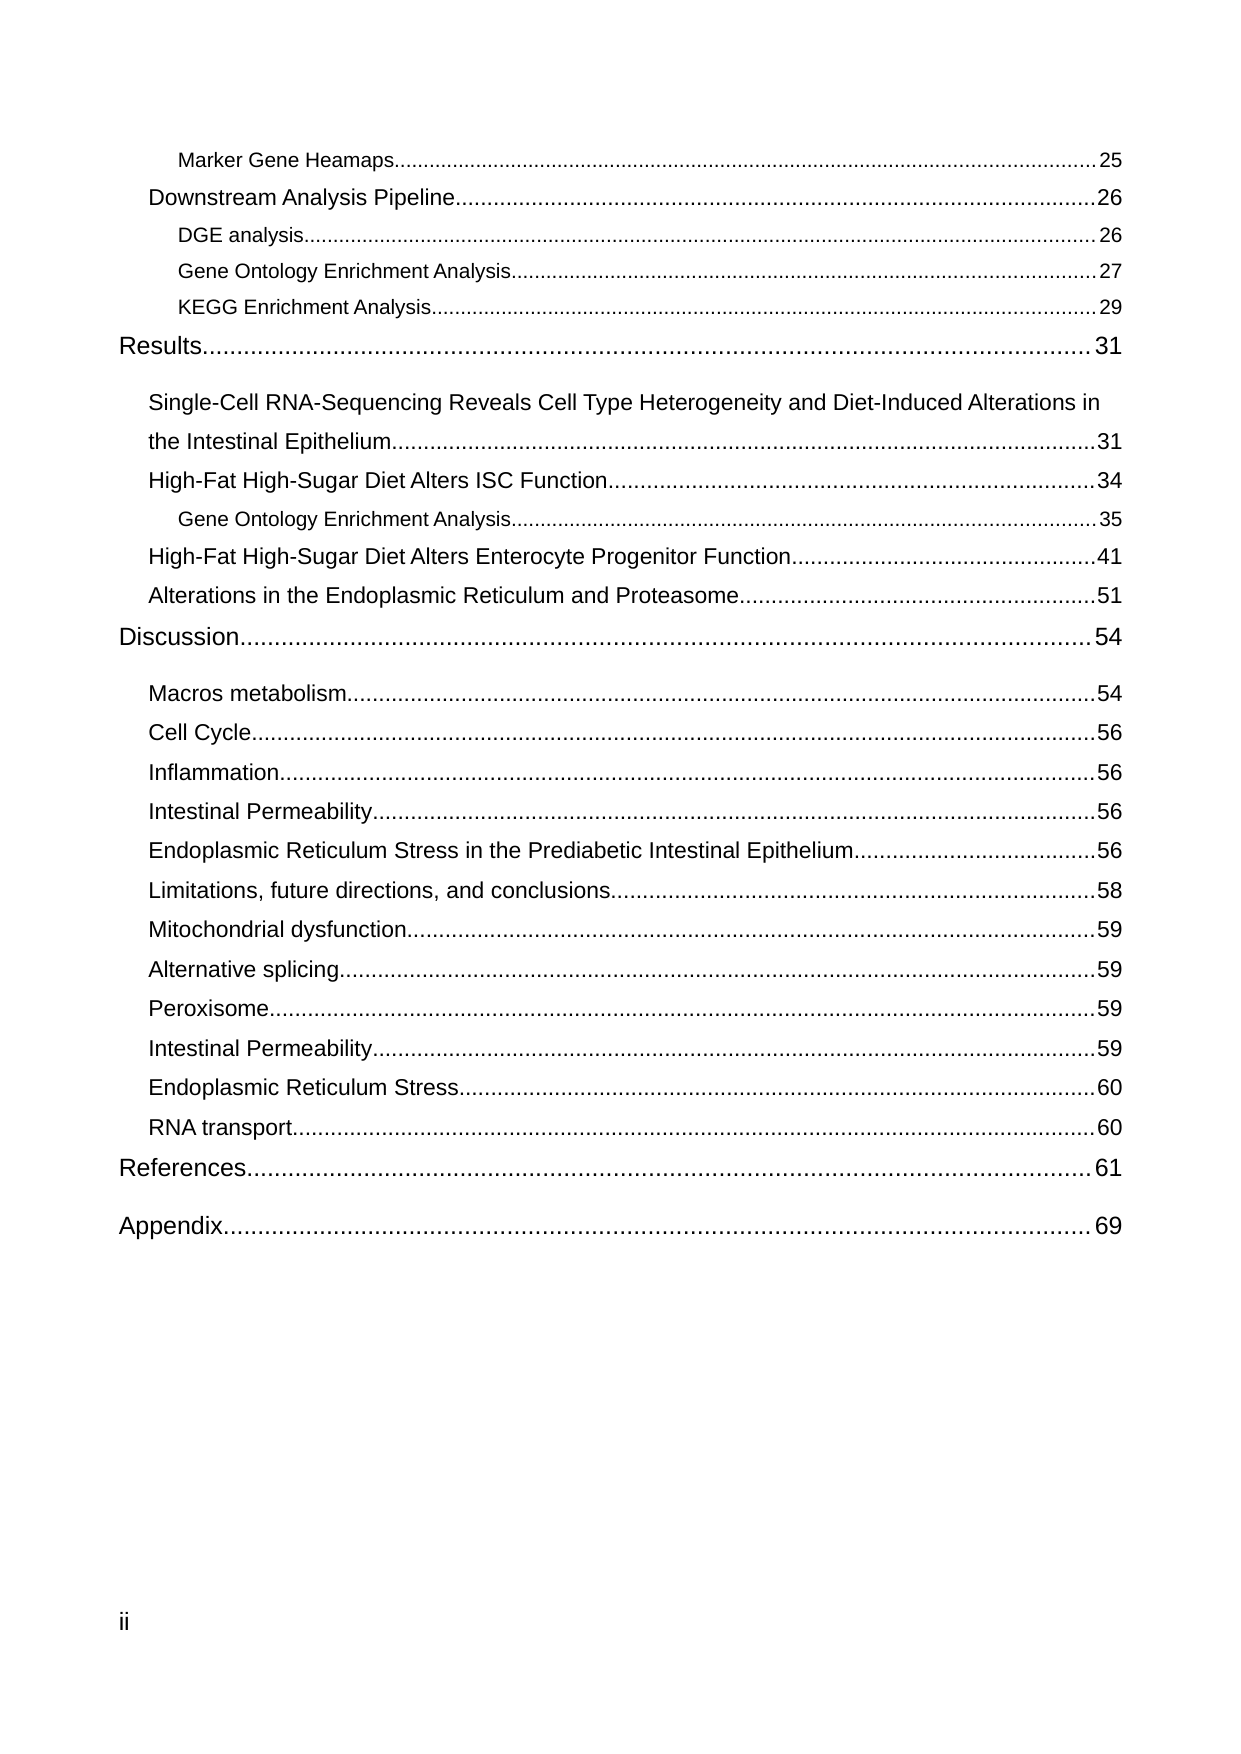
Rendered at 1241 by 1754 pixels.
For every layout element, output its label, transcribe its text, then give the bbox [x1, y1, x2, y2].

text Cell Cycle 56 [148, 719, 1122, 745]
text Mitochondrial dysfunction 59 [148, 916, 1122, 943]
text RNA transport 60 [148, 1114, 1122, 1140]
text Intestinal Permeability 56 [148, 798, 1122, 824]
text Alternative splicing 59 [148, 956, 1122, 982]
text High-Fat High-Sugar Diet Alters Enterocyte Progenitor Function 41 [148, 543, 1122, 569]
text Endoplasmic Reticulum Stress in the Prediabetic Intestinal Epithelium 56 [148, 837, 1122, 864]
text Intestinal Permeability 59 [148, 1035, 1122, 1061]
text DGE analysis 26 [178, 223, 1122, 247]
text KEGG Enrichment Analysis 29 [178, 295, 1122, 319]
text Appendix 69 [118, 1211, 1122, 1240]
text References 61 [118, 1153, 1122, 1182]
text High-Fat High-Sugar Diet Alters ISC Function 34 [148, 467, 1122, 494]
text Discussion 54 [118, 622, 1122, 651]
text Gene Ontology Enrichment Analysis 35 [178, 507, 1122, 531]
text Single-Cell RNA-Sequencing Reveals Cell Type Heterogeneity and Diet-Induced Alterations in the Intestinal Epithelium 31 [148, 388, 1122, 454]
text Results 31 [118, 331, 1122, 359]
text Downstream Analysis Pipeline 26 [148, 183, 1122, 210]
text Endoplasmic Reticulum Stress 60 [148, 1074, 1122, 1101]
text Alterations in the Endoplasmic Reticulum and Proteasome 51 [148, 582, 1122, 609]
text Macros metabolism 54 [148, 679, 1122, 706]
text Gene Ontology Enrichment Analysis 27 [178, 259, 1122, 283]
text Limitations, future directions, and conclusions 58 [148, 877, 1122, 903]
text Inflammation 56 [148, 758, 1122, 785]
text Peroxisome 59 [148, 995, 1122, 1022]
text Marker Gene Heamaps 25 [178, 148, 1122, 172]
